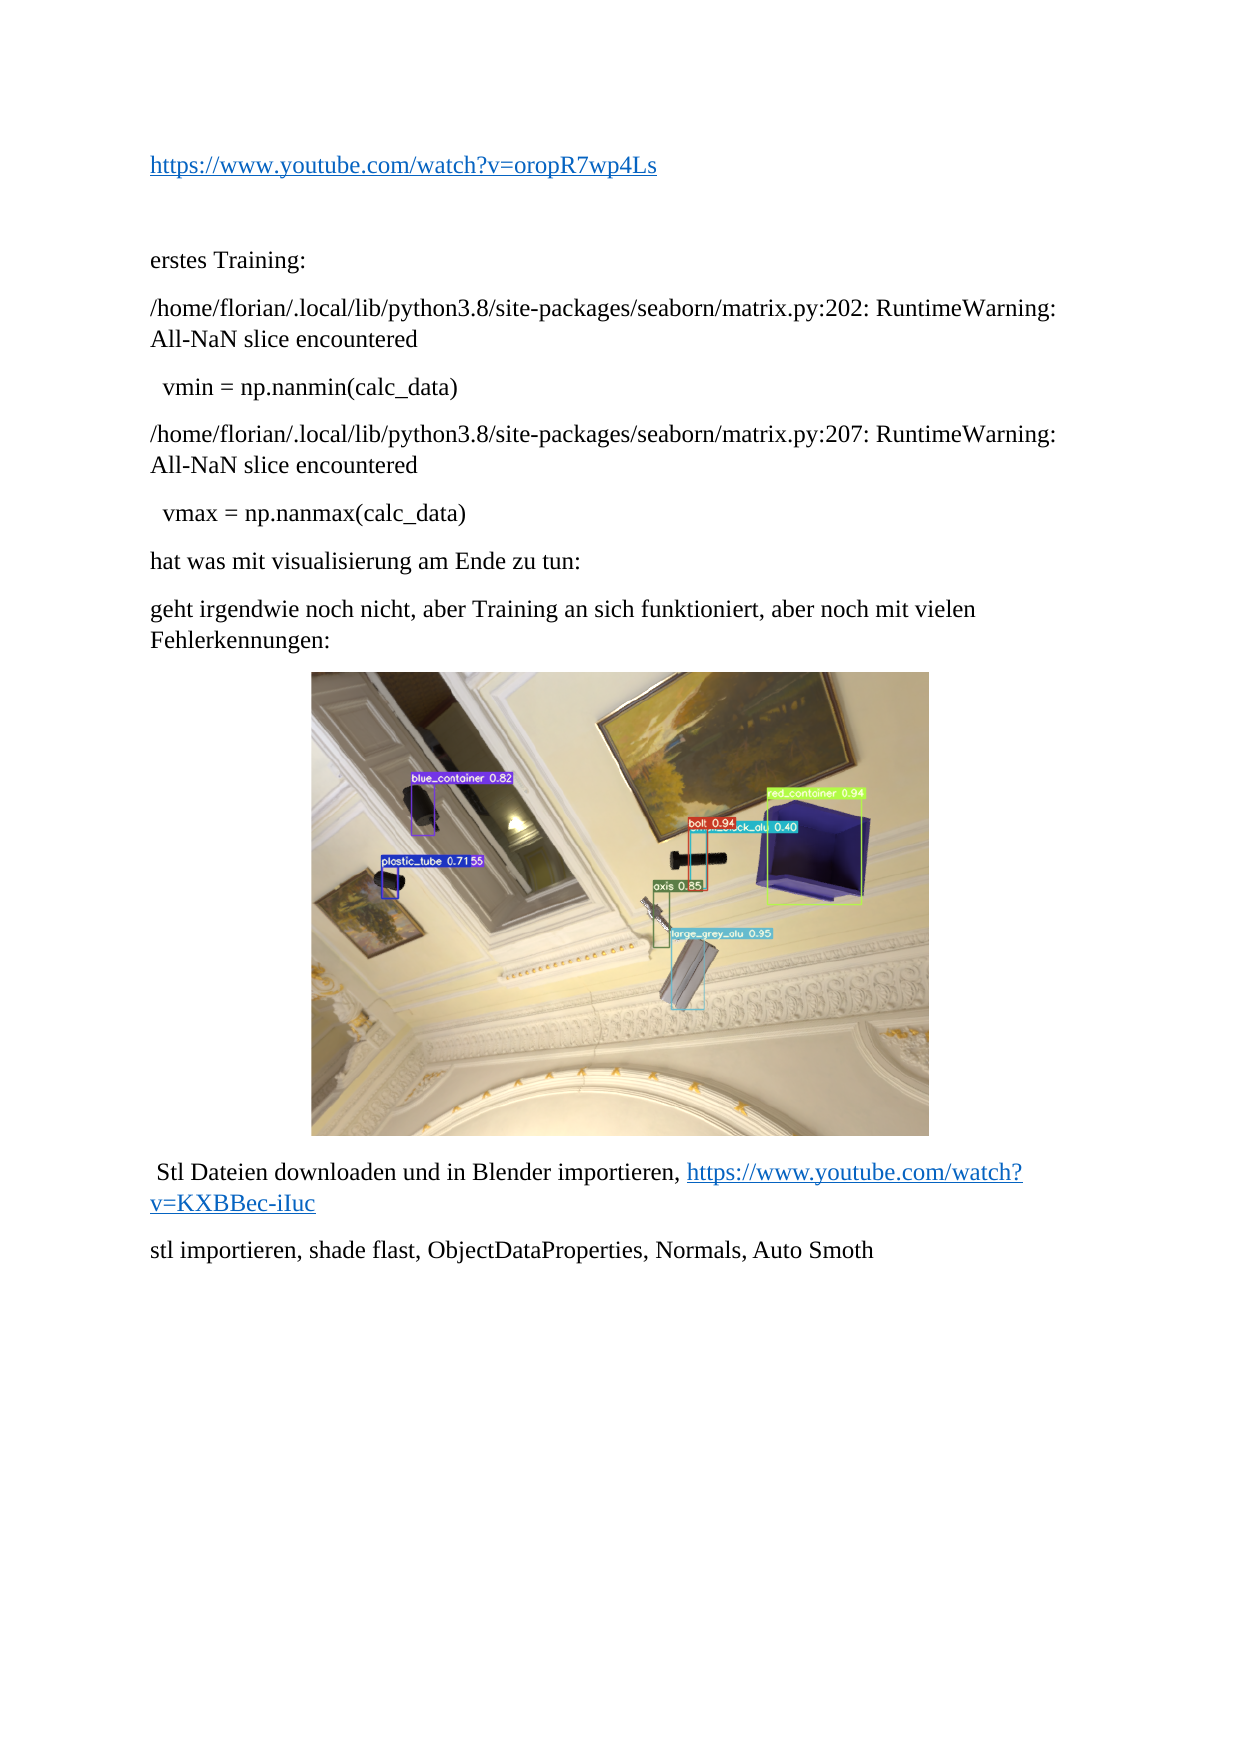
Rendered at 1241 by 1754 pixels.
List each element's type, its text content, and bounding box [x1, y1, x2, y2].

text /home/florian/.local/lib/python3.8/site-packages/seaborn/matrix.py:202: RuntimeWarning: All-NaN slice encountered [150, 293, 1090, 353]
text /home/florian/.local/lib/python3.8/site-packages/seaborn/matrix.py:207: RuntimeWarning: All-NaN slice encountered [150, 419, 1090, 479]
text hat was mit visualisierung am Ende zu tun: [150, 546, 1090, 575]
text vmax = np.nanmax(calc_data) [150, 498, 1090, 527]
text Stl Dateien downloaden und in Blender importieren, https://www.youtube.com/watch?v=KXBBec-iIuc [150, 1136, 1090, 1216]
text erstes Training: [150, 245, 1090, 274]
picture [311, 672, 929, 1136]
text geht irgendwie noch nicht, aber Training an sich funktioniert, aber noch mit vielen Fehlerkennungen: [150, 594, 1090, 653]
text https://www.youtube.com/watch?v=oropR7wp4Ls [150, 150, 1090, 179]
text vmin = np.nanmin(calc_data) [150, 372, 1090, 401]
text stl importieren, shade flast, ObjectDataProperties, Normals, Auto Smoth [150, 1235, 1090, 1264]
